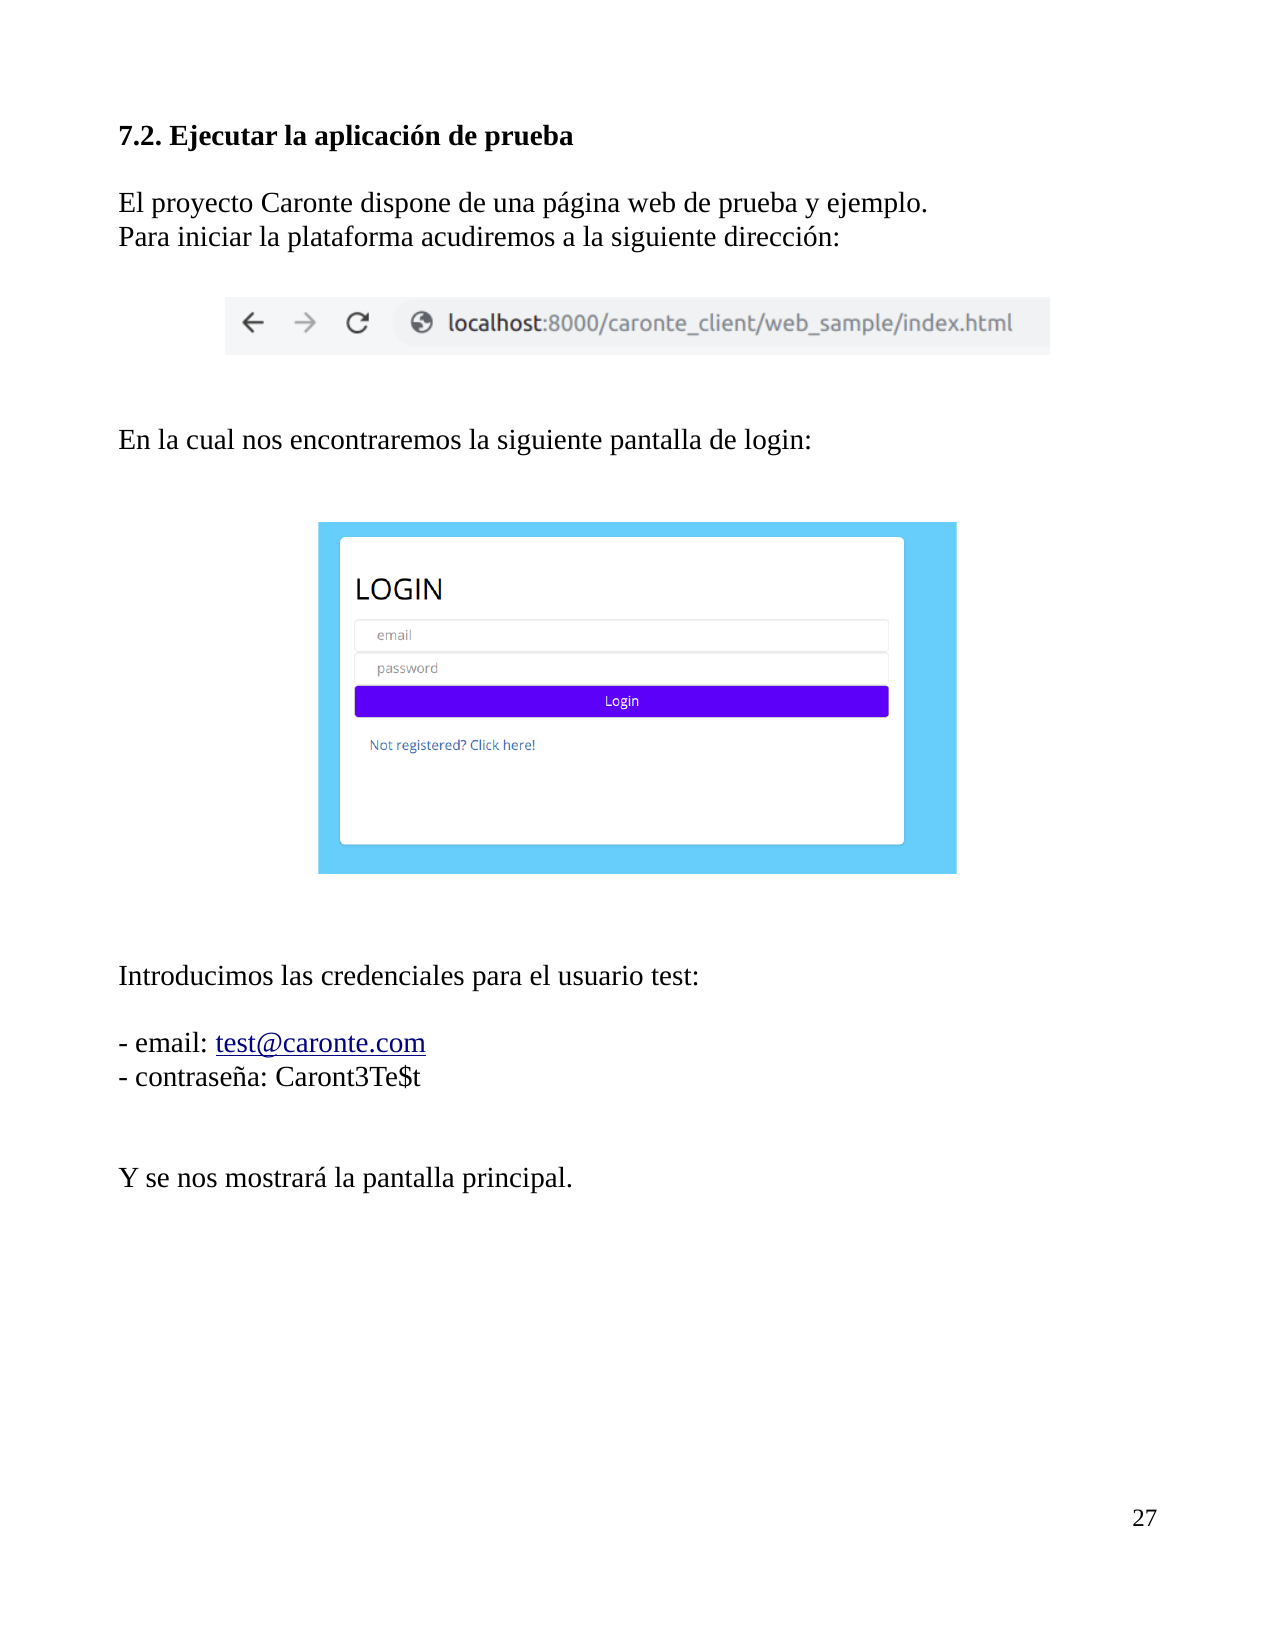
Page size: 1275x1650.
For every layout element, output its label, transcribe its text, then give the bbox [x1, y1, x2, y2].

text En la cual nos encontraremos la siguiente pantalla de login: [118, 422, 1157, 455]
text - contraseña: Caront3Te$t [118, 1059, 1157, 1093]
text - email: test@caronte.com [118, 1026, 1157, 1059]
text Y se nos mostrará la pantalla principal. [118, 1160, 1157, 1193]
text 7.2. Ejecutar la aplicación de prueba [118, 118, 1157, 152]
picture [318, 522, 957, 874]
text Introducimos las credenciales para el usuario test: [118, 958, 1157, 992]
text Para iniciar la plataforma acudiremos a la siguiente dirección: [118, 219, 1157, 252]
text El proyecto Caronte dispone de una página web de prueba y ejemplo. [118, 185, 1157, 219]
picture [225, 297, 1050, 355]
